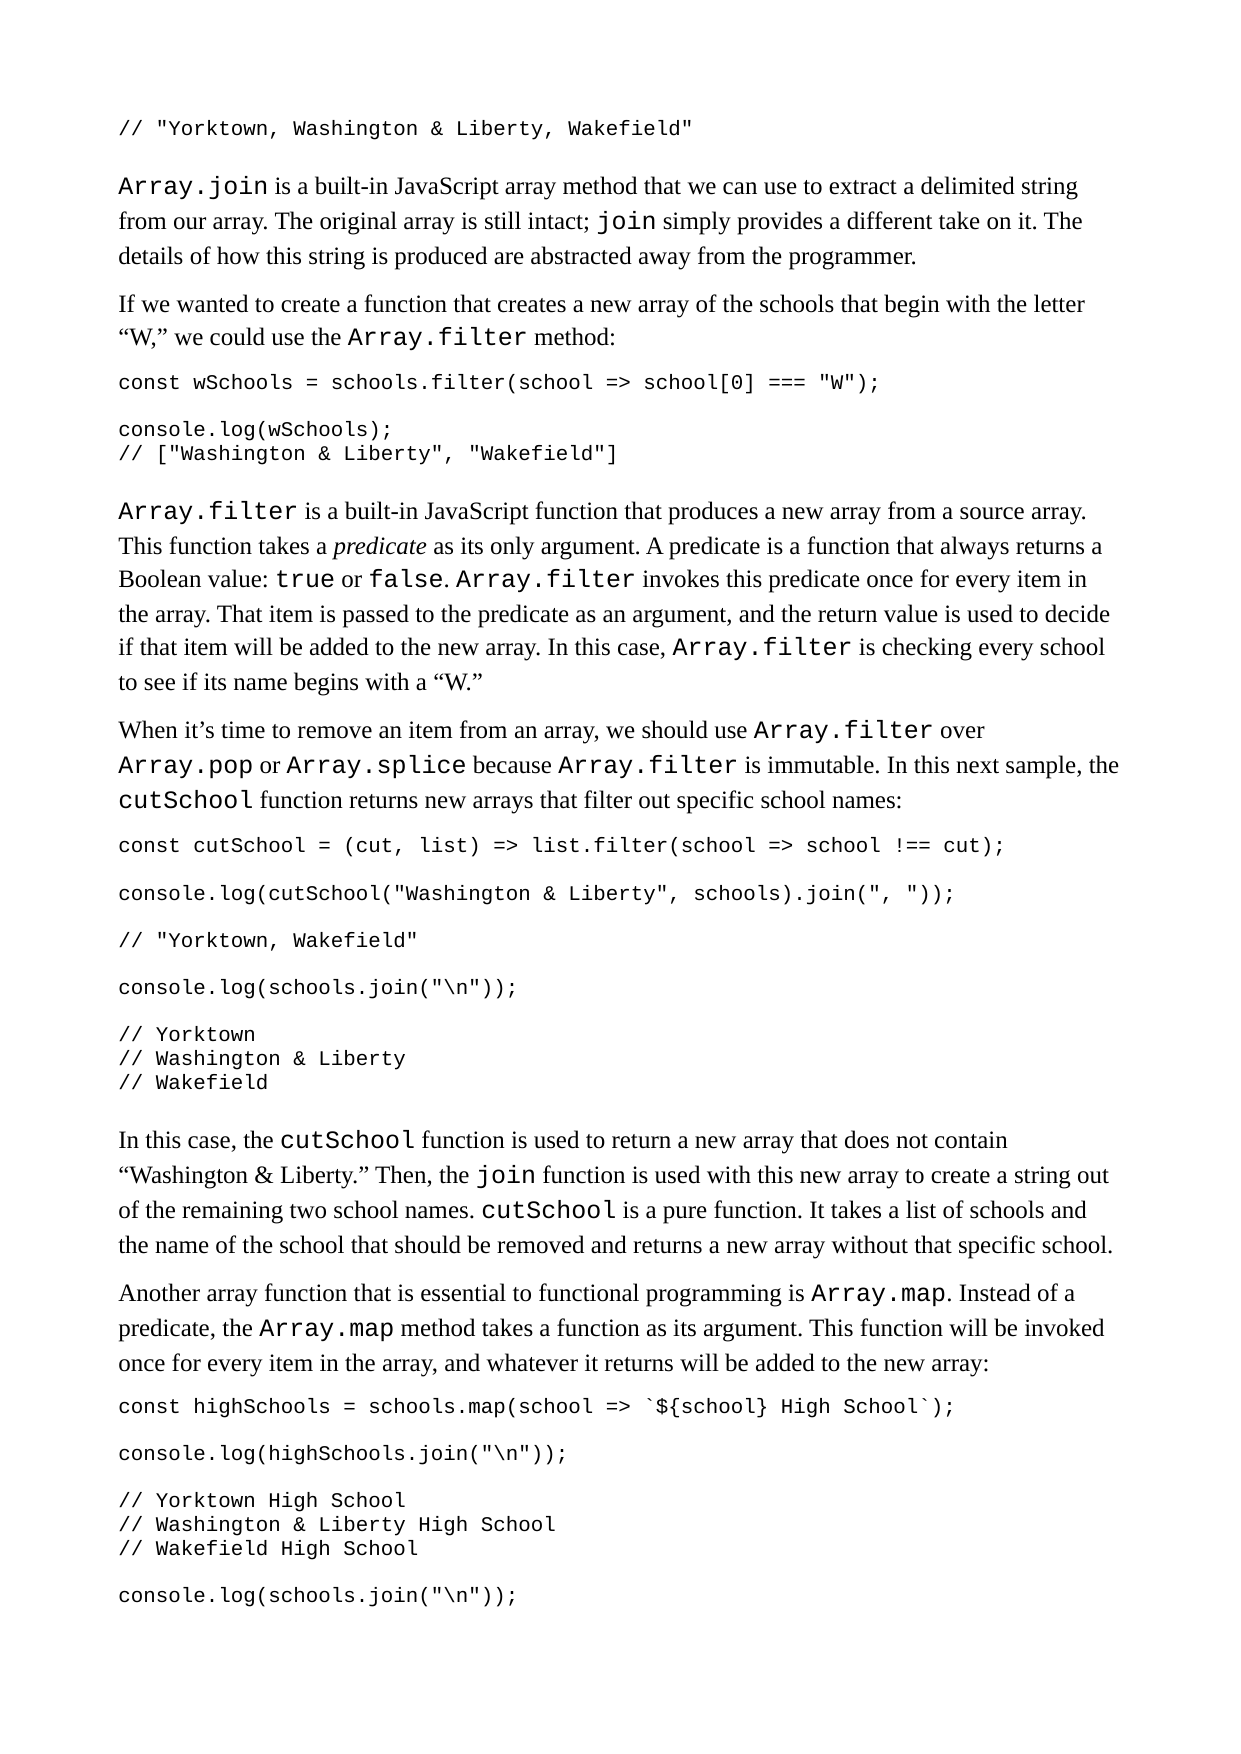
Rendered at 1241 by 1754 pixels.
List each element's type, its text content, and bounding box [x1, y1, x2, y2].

text Another array function that is essential to functional programming is Array.map. Instead of a predicate, the Array.map method takes a function as its argument. This function will be invoked once for every item in the array, and whatever it returns will be added to the new array: [118, 1278, 1122, 1377]
text Array.join is a built-in JavaScript array method that we can use to extract a delimited string from our array. The original array is still intact; join simply provides a different take on it. The details of how this string is produced are abstracted away from the programmer. [118, 171, 1122, 270]
text If we wanted to create a function that creates a new array of the schools that begin with the letter “W,” we could use the Array.filter method: [118, 289, 1122, 353]
text When it’s time to remove an item from an array, we should use Array.filter over Array.pop or Array.splice because Array.filter is immutable. In this next sample, the cutSchool function returns new arrays that filter out specific school names: [118, 715, 1122, 816]
text // Yorktown [118, 1024, 1122, 1048]
text console.log(highSchools.join("\n")); [118, 1443, 1122, 1467]
text const highSchools = schools.map(school => `${school} High School`); [118, 1396, 1122, 1419]
text const cutSchool = (cut, list) => list.filter(school => school !== cut); [118, 835, 1122, 859]
text console.log(schools.join("\n")); [118, 977, 1122, 1001]
text // "Yorktown, Washington & Liberty, Wakefield" [118, 118, 1122, 142]
text console.log(schools.join("\n")); [118, 1585, 1122, 1608]
text // Wakefield High School [118, 1537, 1122, 1561]
text // Washington & Liberty High School [118, 1514, 1122, 1537]
text In this case, the cutSchool function is used to return a new array that does not contain “Washington & Liberty.” Then, the join function is used with this new array to create a string out of the remaining two school names. cutSchool is a pure function. It takes a list of schools and the name of the school that should be removed and returns a new array without that specific school. [118, 1125, 1122, 1259]
text console.log(wSchools); [118, 419, 1122, 443]
text Array.filter is a built-in JavaScript function that produces a new array from a source array. This function takes a predicate as its only argument. A predicate is a function that always returns a Boolean value: true or false. Array.filter invokes this predicate once for every item in the array. That item is passed to the predicate as an argument, and the return value is used to decide if that item will be added to the new array. In this case, Array.filter is checking every school to see if its name begins with a “W.” [118, 496, 1122, 696]
text // ["Washington & Liberty", "Wakefield"] [118, 443, 1122, 467]
text // "Yorktown, Wakefield" [118, 930, 1122, 953]
text // Yorktown High School [118, 1490, 1122, 1514]
text console.log(cutSchool("Washington & Liberty", schools).join(", ")); [118, 883, 1122, 906]
text // Wakefield [118, 1072, 1122, 1095]
text const wSchools = schools.filter(school => school[0] === "W"); [118, 372, 1122, 396]
text // Washington & Liberty [118, 1048, 1122, 1072]
